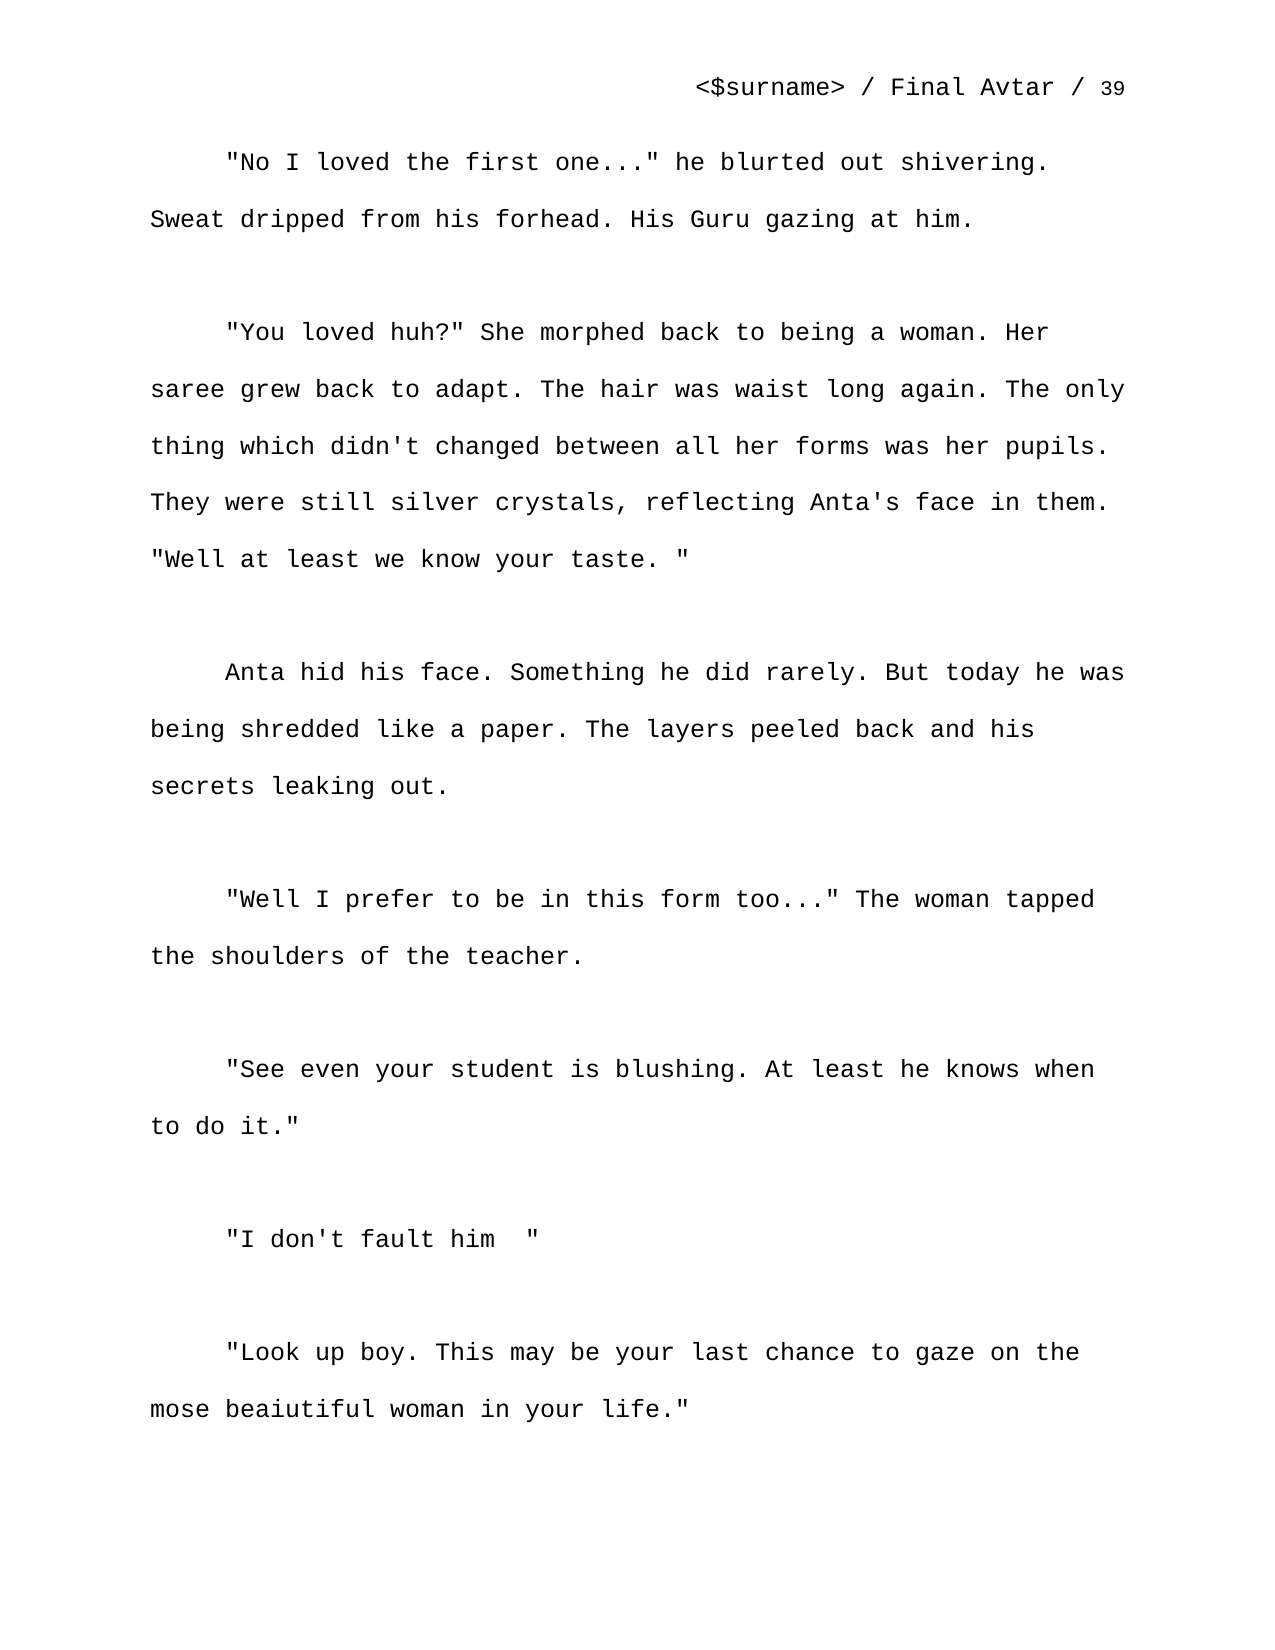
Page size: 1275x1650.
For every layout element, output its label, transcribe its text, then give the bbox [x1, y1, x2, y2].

text "No I loved the first one..." he blurted out shivering. Sweat dripped from his forhead. His Guru gazing at him. [150, 150, 1125, 235]
text "See even your student is blushing. At least he knows when to do it." [150, 1057, 1125, 1142]
text "Look up boy. This may be your last chance to gaze on the mose beaiutiful woman in your life." [150, 1340, 1125, 1425]
text "Well I prefer to be in this form too..." The woman tapped the shoulders of the teacher. [150, 887, 1125, 972]
text "You loved huh?" She morphed back to being a woman. Her saree grew back to adapt. The hair was waist long again. The only thing which didn't changed between all her forms was her pupils. They were still silver crystals, reflecting Anta's face in them. "Well at least we know your taste. " [150, 320, 1125, 575]
text "I don't fault him " [150, 1227, 1125, 1255]
text Anta hid his face. Something he did rarely. But today he was being shredded like a paper. The layers peeled back and his secrets leaking out. [150, 660, 1125, 802]
